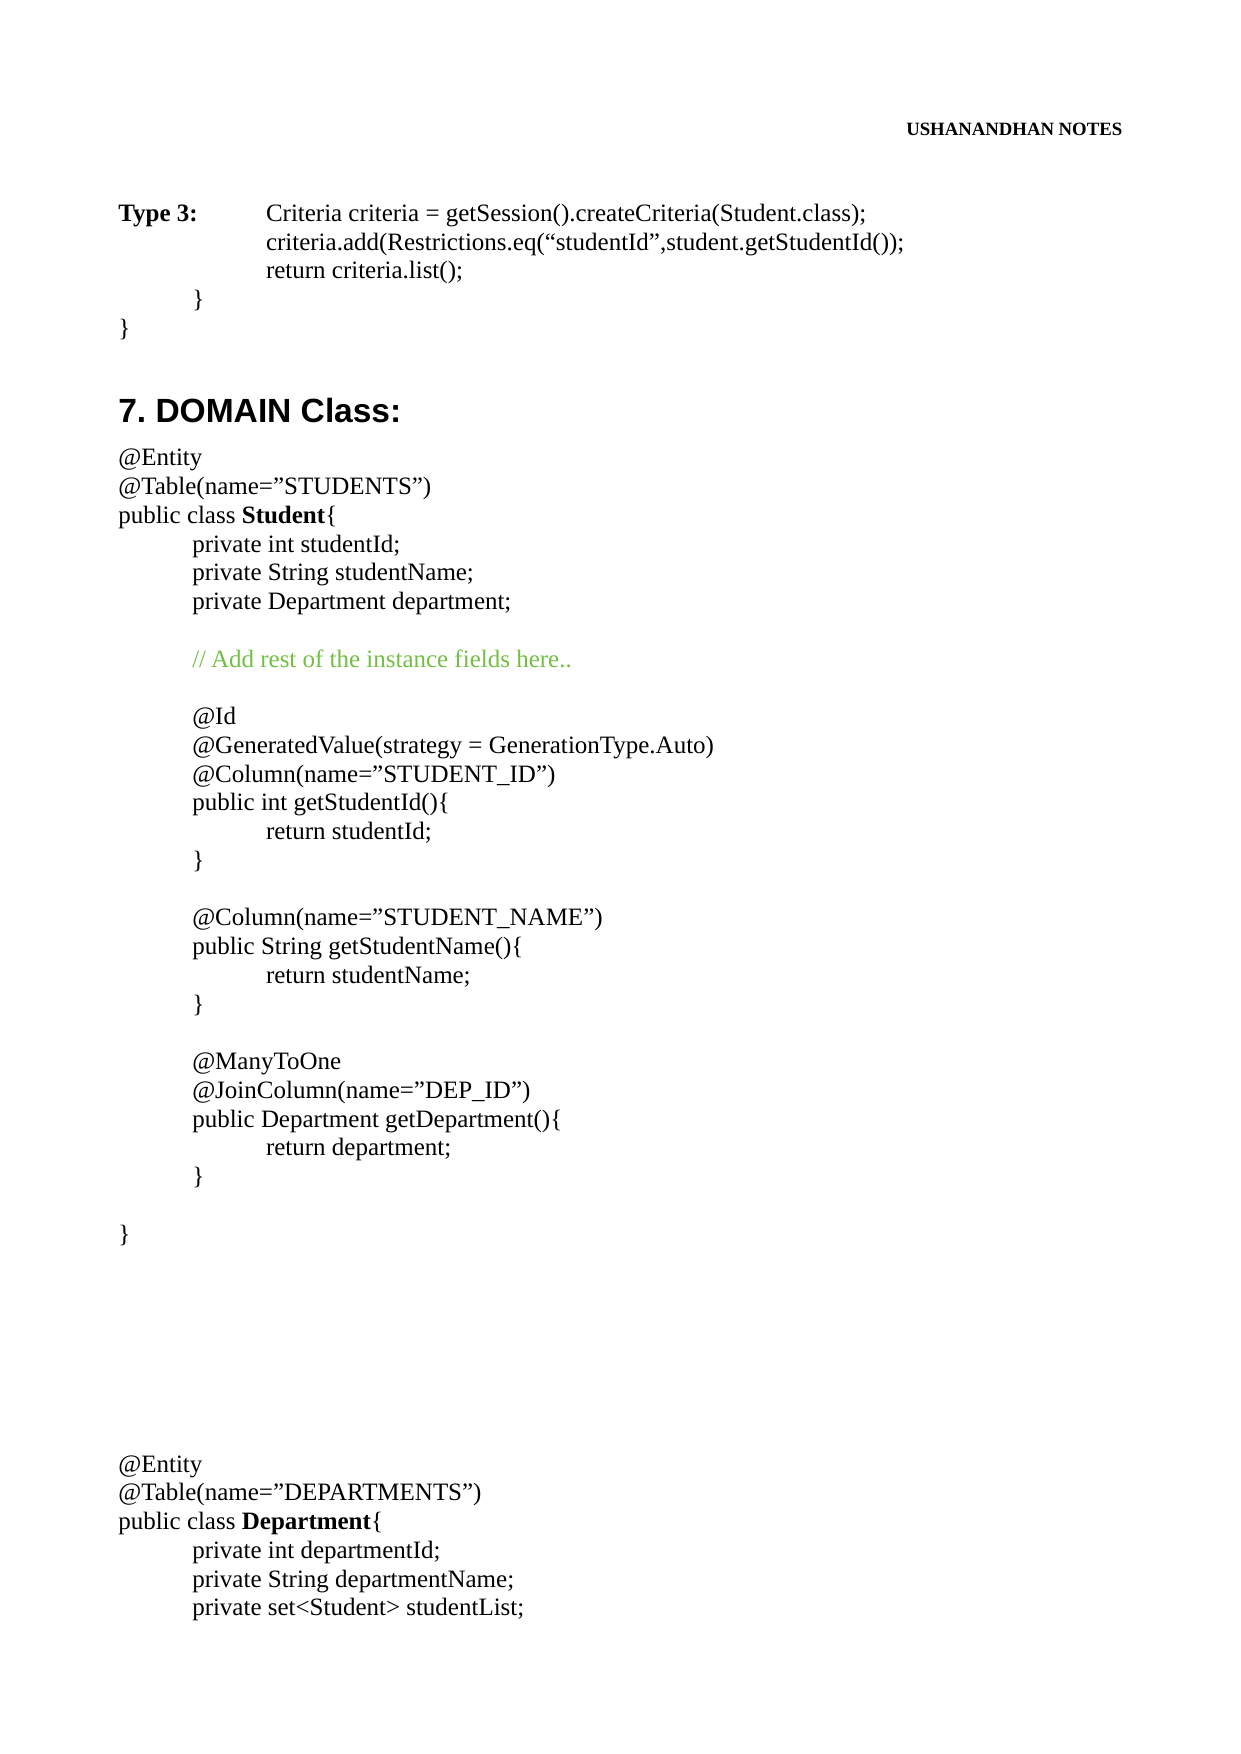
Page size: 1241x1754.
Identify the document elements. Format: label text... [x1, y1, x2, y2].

text public class Student{ [118, 500, 1122, 529]
text } [118, 284, 1122, 313]
text Type 3: Criteria criteria = getSession().createCriteria(Student.class); [118, 198, 1122, 227]
text @JoinColumn(name=”DEP_ID”) [118, 1075, 1122, 1104]
text @Entity [118, 1449, 1122, 1477]
text @Column(name=”STUDENT_NAME”) [118, 902, 1122, 931]
text criteria.add(Restrictions.eq(“studentId”,student.getStudentId()); [118, 227, 1122, 255]
text } [118, 1219, 1122, 1247]
text return studentId; [118, 816, 1122, 845]
text return department; [118, 1132, 1122, 1161]
text private int departmentId; [118, 1535, 1122, 1564]
text private String departmentName; [118, 1564, 1122, 1592]
text private set<Student> studentList; [118, 1592, 1122, 1621]
text public class Department{ [118, 1506, 1122, 1535]
text // Add rest of the instance fields here.. [118, 644, 1122, 672]
text } [118, 989, 1122, 1017]
text private int studentId; [118, 529, 1122, 557]
text @Id [118, 701, 1122, 730]
text public Department getDepartment(){ [118, 1104, 1122, 1132]
text @Column(name=”STUDENT_ID”) [118, 759, 1122, 787]
text return studentName; [118, 960, 1122, 989]
text @Table(name=”STUDENTS”) [118, 471, 1122, 500]
text public int getStudentId(){ [118, 787, 1122, 816]
text } [118, 313, 1122, 342]
text } [118, 1161, 1122, 1190]
text @GeneratedValue(strategy = GenerationType.Auto) [118, 730, 1122, 759]
text public String getStudentName(){ [118, 931, 1122, 960]
text return criteria.list(); [118, 255, 1122, 284]
text } [118, 845, 1122, 874]
text @Table(name=”DEPARTMENTS”) [118, 1477, 1122, 1506]
text private Department department; [118, 586, 1122, 615]
text @Entity [118, 442, 1122, 471]
text private String studentName; [118, 557, 1122, 586]
text @ManyToOne [118, 1046, 1122, 1075]
subtitle 7. DOMAIN Class: [118, 391, 1122, 430]
